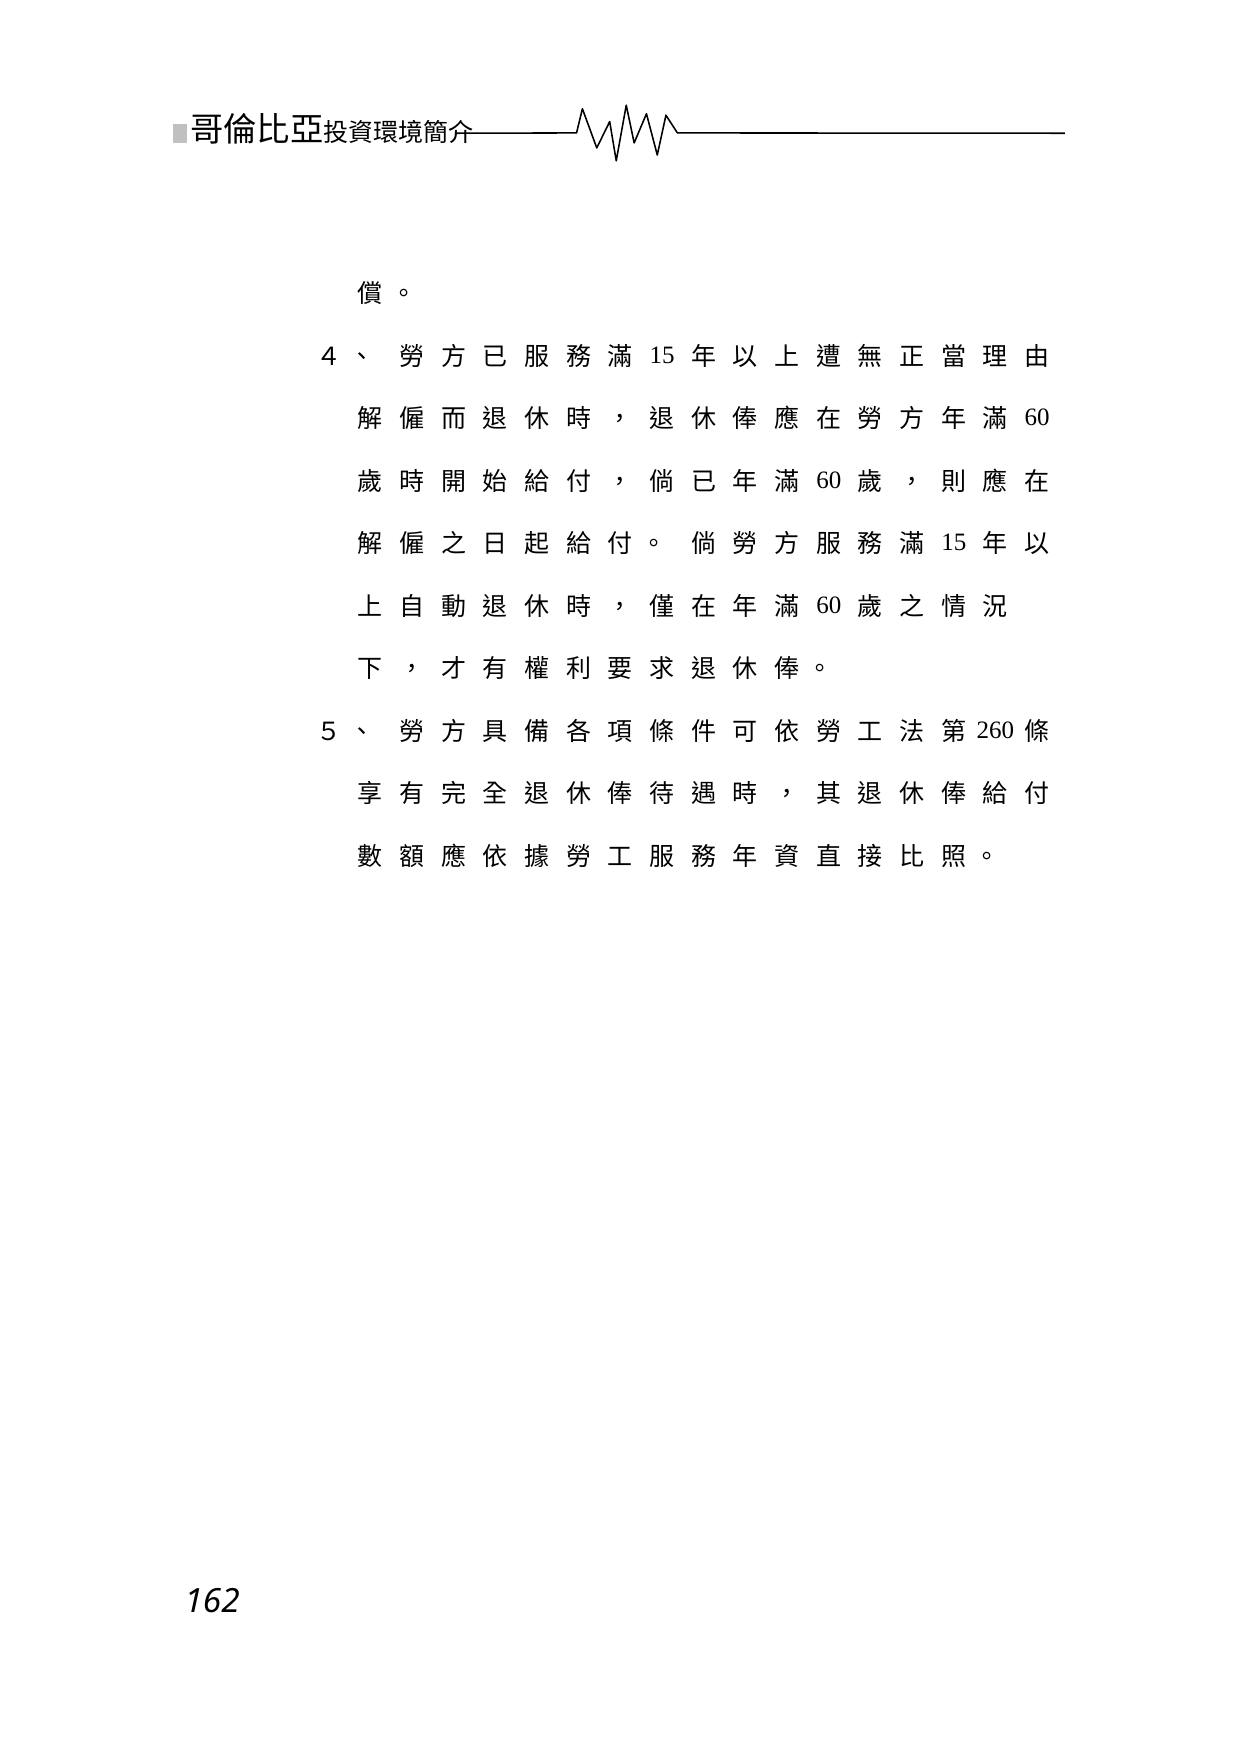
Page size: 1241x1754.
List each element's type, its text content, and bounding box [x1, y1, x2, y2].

text 償。 [281, 250, 1058, 313]
text ４、勞方已服務滿15年以上遭無正當理由解僱而退休時，退休俸應在勞方年滿60歲時開始給付，倘已年滿60歲，則應在解僱之日起給付。倘勞方服務滿15年以上自動退休時，僅在年滿60歲之情況下，才有權利要求退休俸。 [281, 313, 1058, 688]
text ５、勞方具備各項條件可依勞工法第260條享有完全退休俸待遇時，其退休俸給付數額應依據勞工服務年資直接比照。 [281, 688, 1058, 875]
